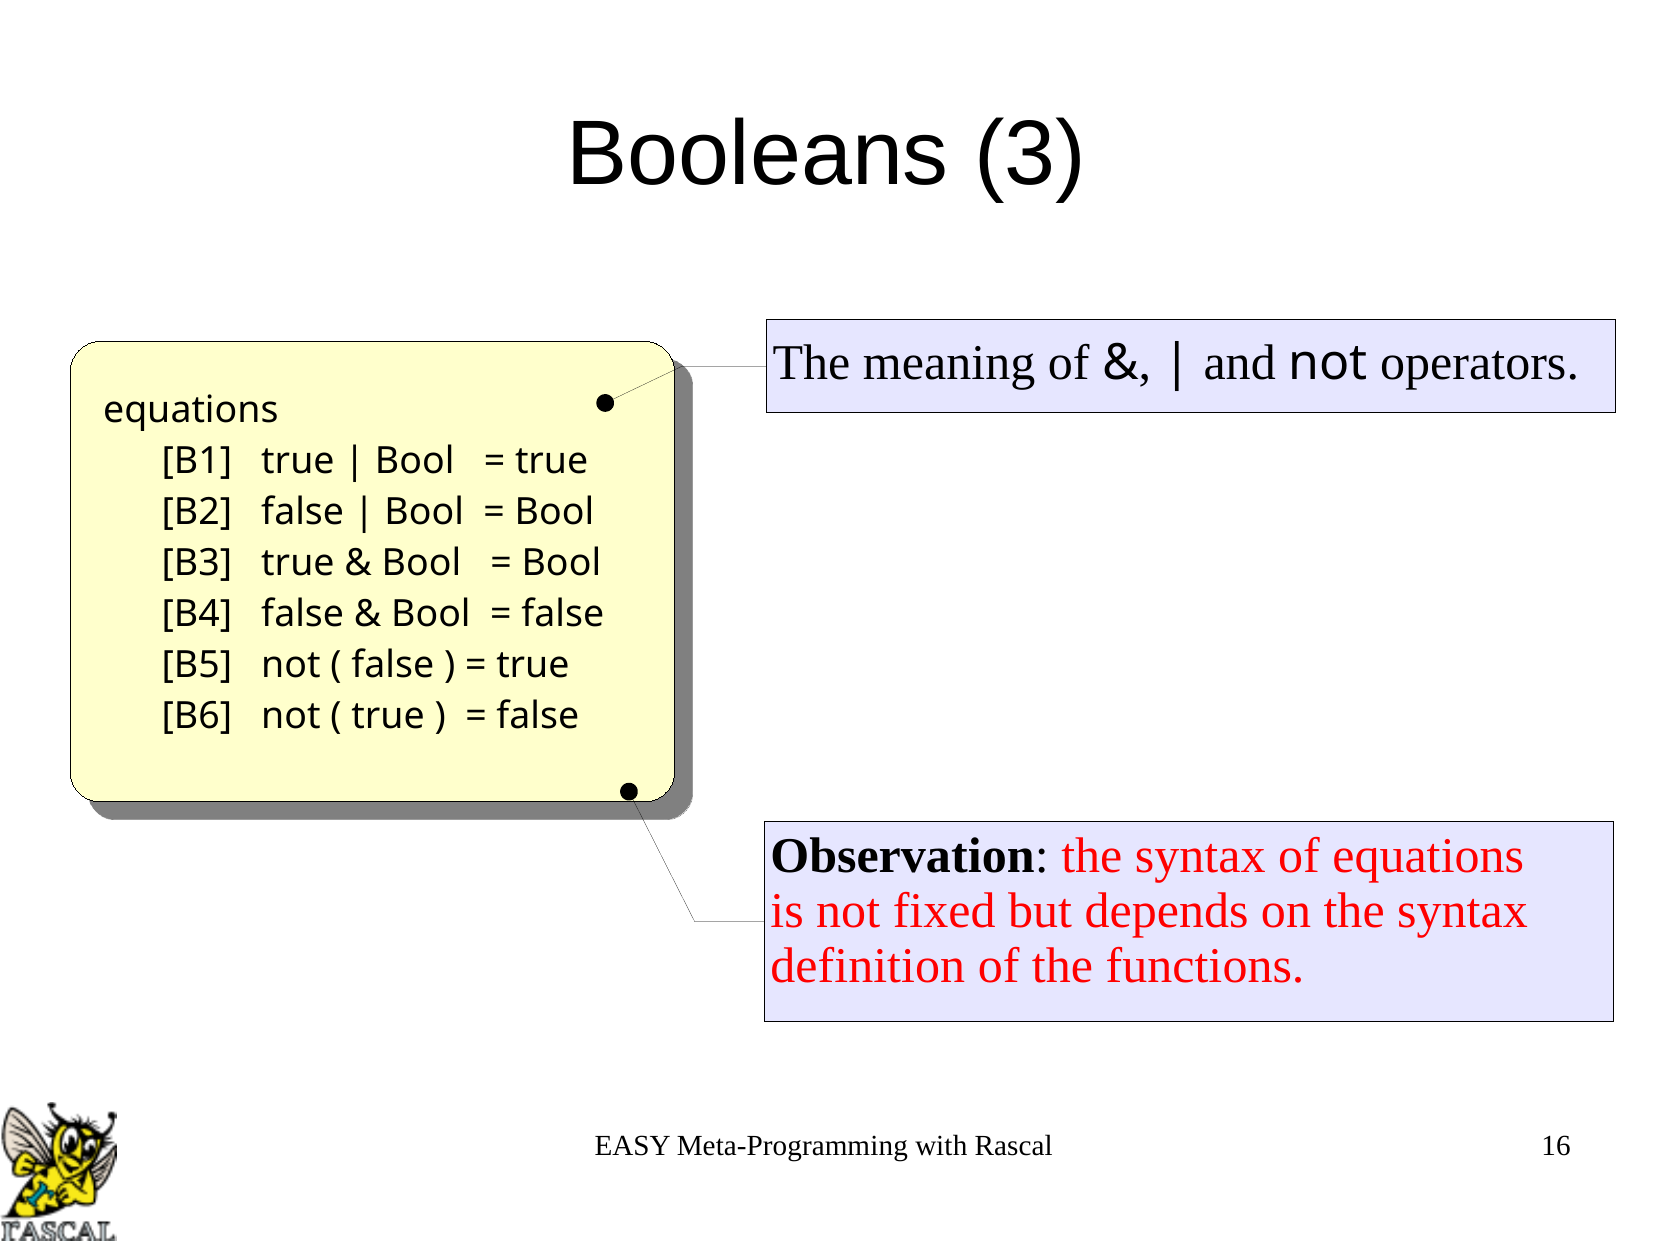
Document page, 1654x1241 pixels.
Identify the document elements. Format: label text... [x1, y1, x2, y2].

title Booleans (3) [82, 49, 1571, 257]
text_box [70, 341, 675, 802]
text_box Observation: the syntax of equations is not fixed but depends on the syntax definition of the functions. [764, 821, 1614, 1022]
picture [0, 1102, 117, 1241]
text_box equations [B1] true | Bool = true [B2] false | Bool = Bool [B3] true & Bool = Bool [B4] false & Bool = false [B5] not ( false ) = true [B6] not ( true ) = false [88, 375, 642, 756]
text_box The meaning of &, | and not operators. [766, 319, 1616, 413]
